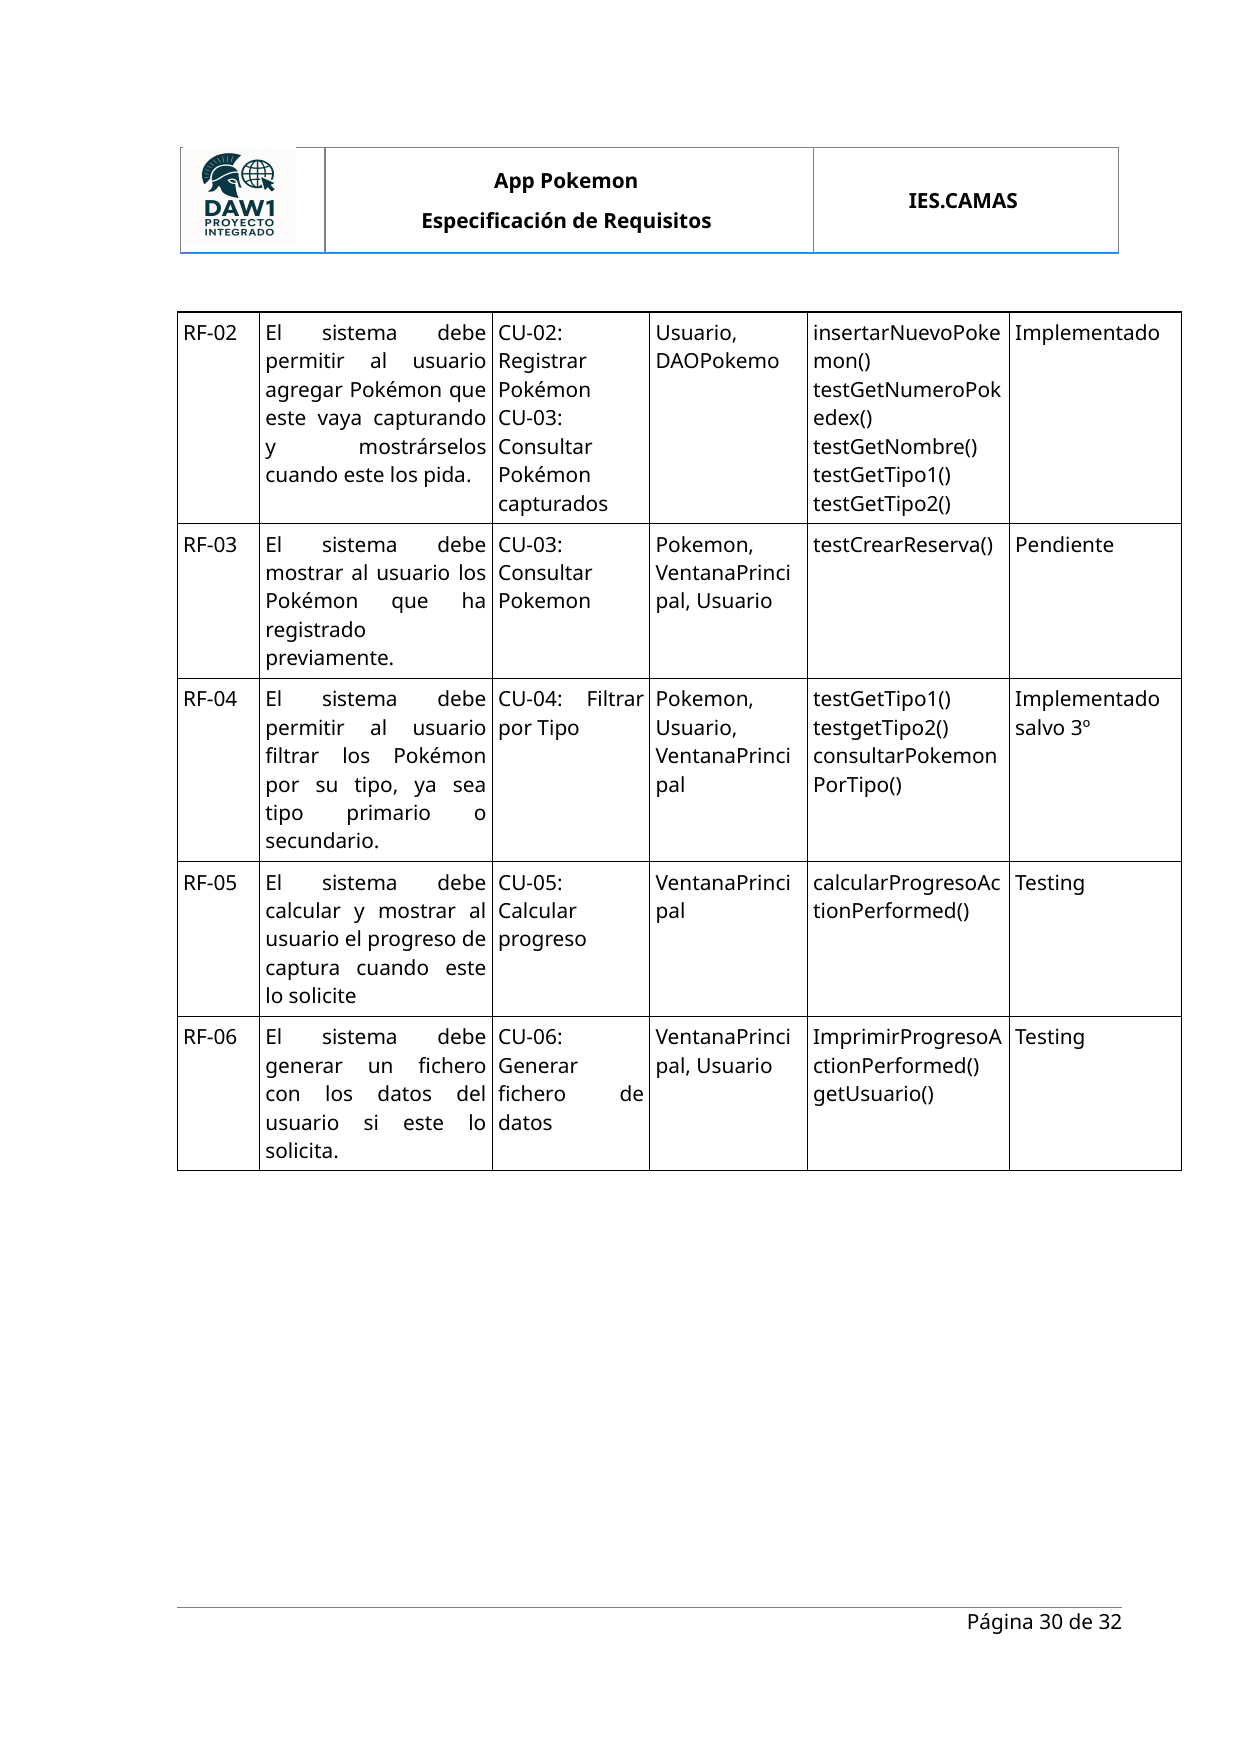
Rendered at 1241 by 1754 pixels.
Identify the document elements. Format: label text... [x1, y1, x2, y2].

picture [183, 147, 296, 246]
table_cell CU-04: Filtrar por Tipo [493, 679, 649, 861]
table_cell CU-06: Generar fichero de datos [493, 1017, 649, 1170]
table_cell Implementado salvo 3º [1010, 679, 1181, 861]
table_cell El sistema debe calcular y mostrar al usuario el progreso de captura cuando este lo solicite [260, 862, 492, 1016]
table_cell El sistema debe mostrar al usuario los Pokémon que ha registrado previamente. [260, 524, 492, 678]
table_cell RF-02 [178, 313, 259, 523]
table_cell El sistema debe permitir al usuario agregar Pokémon que este vaya capturando y mostrárselos cuando este los pida. [260, 313, 492, 523]
table_cell RF-03 [178, 524, 259, 678]
table_cell El sistema debe generar un fichero con los datos del usuario si este lo solicita. [260, 1017, 492, 1170]
table_cell testGetTipo1() testgetTipo2() consultarPokemonPorTipo() [808, 679, 1009, 861]
table_cell calcularProgresoActionPerformed() [808, 862, 1009, 1016]
table_cell Implementado [1010, 313, 1181, 523]
table_cell RF-05 [178, 862, 259, 1016]
table_cell testCrearReserva() [808, 524, 1009, 678]
table_cell Pendiente [1010, 524, 1181, 678]
table_cell VentanaPrincipal [650, 862, 807, 1016]
table_cell RF-06 [178, 1017, 259, 1170]
table_cell Testing [1010, 1017, 1181, 1170]
table_cell RF-04 [178, 679, 259, 861]
table_cell CU-05: Calcular progreso [493, 862, 649, 1016]
table_cell Testing [1010, 862, 1181, 1016]
table_cell CU-02: Registrar Pokémon CU-03: Consultar Pokémon capturados [493, 313, 649, 523]
table_cell Usuario, DAOPokemo [650, 313, 807, 523]
table_cell CU-03: Consultar Pokemon [493, 524, 649, 678]
table_cell ImprimirProgresoActionPerformed() getUsuario() [808, 1017, 1009, 1170]
table_cell Pokemon, Usuario, VentanaPrincipal [650, 679, 807, 861]
table_cell VentanaPrincipal, Usuario [650, 1017, 807, 1170]
table_cell Pokemon, VentanaPrincipal, Usuario [650, 524, 807, 678]
table_cell El sistema debe permitir al usuario filtrar los Pokémon por su tipo, ya sea tipo primario o secundario. [260, 679, 492, 861]
table_cell insertarNuevoPokemon() testGetNumeroPokedex() testGetNombre() testGetTipo1() testGetTipo2() [808, 313, 1009, 523]
